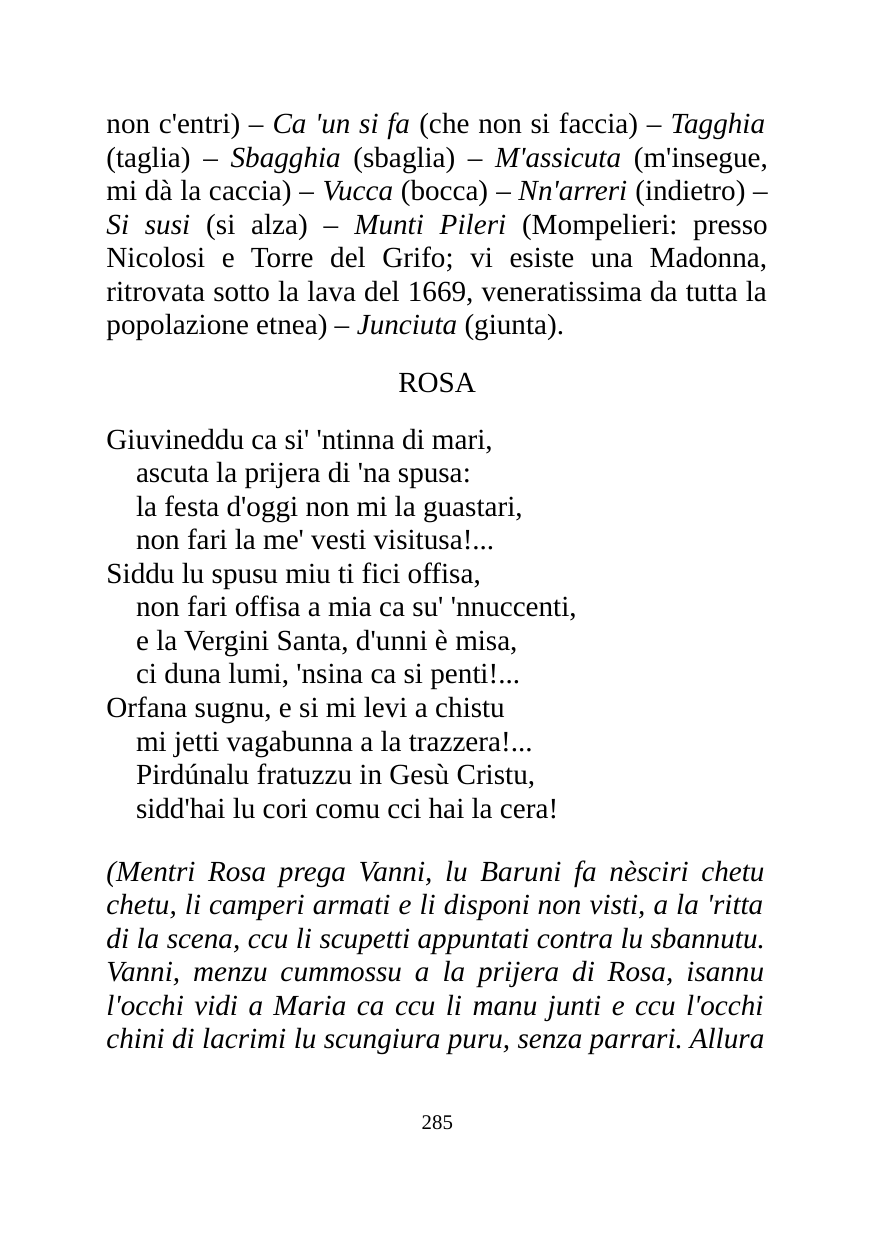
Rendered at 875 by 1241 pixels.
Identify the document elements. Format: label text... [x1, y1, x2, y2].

text ROSA [106, 365, 768, 398]
text Orfana sugnu, e si mi levi a chistu mi jetti vagabunna a la trazzera!... Pirdúnalu fratuzzu in Gesù Cristu, sidd'hai lu cori comu cci hai la cera! [106, 690, 768, 824]
text (Mentri Rosa prega Vanni, lu Baruni fa nèsciri chetu chetu, li camperi armati e li disponi non visti, a la 'ritta di la scena, ccu li scupetti appuntati contra lu sbannutu. Vanni, menzu cummossu a la prijera di Rosa, isannu l'occhi vidi a Maria ca ccu li manu junti e ccu l'occhi chini di lacrimi lu scungiura puru, senza parrari. Allura [106, 854, 768, 1055]
text Siddu lu spusu miu ti fici offisa, non fari offisa a mia ca su' 'nnuccenti, e la Vergini Santa, d'unni è misa, ci duna lumi, 'nsina ca si penti!... [106, 556, 768, 690]
text Giuvineddu ca si' 'ntinna di mari, ascuta la prijera di 'na spusa: la festa d'oggi non mi la guastari, non fari la me' vesti visitusa!... [106, 422, 768, 556]
text non c'entri) – Ca 'un si fa (che non si faccia) – Tagghia (taglia) – Sbagghia (sbaglia) – M'assicuta (m'insegue, mi dà la caccia) – Vucca (bocca) – Nn'arreri (indietro) – Si susi (si alza) – Munti Pileri (Mompelieri: presso Nicolosi e Torre del Grifo; vi esiste una Madonna, ritrovata sotto la lava del 1669, veneratissima da tutta la popolazione etnea) – Junciuta (giunta). [106, 106, 768, 341]
